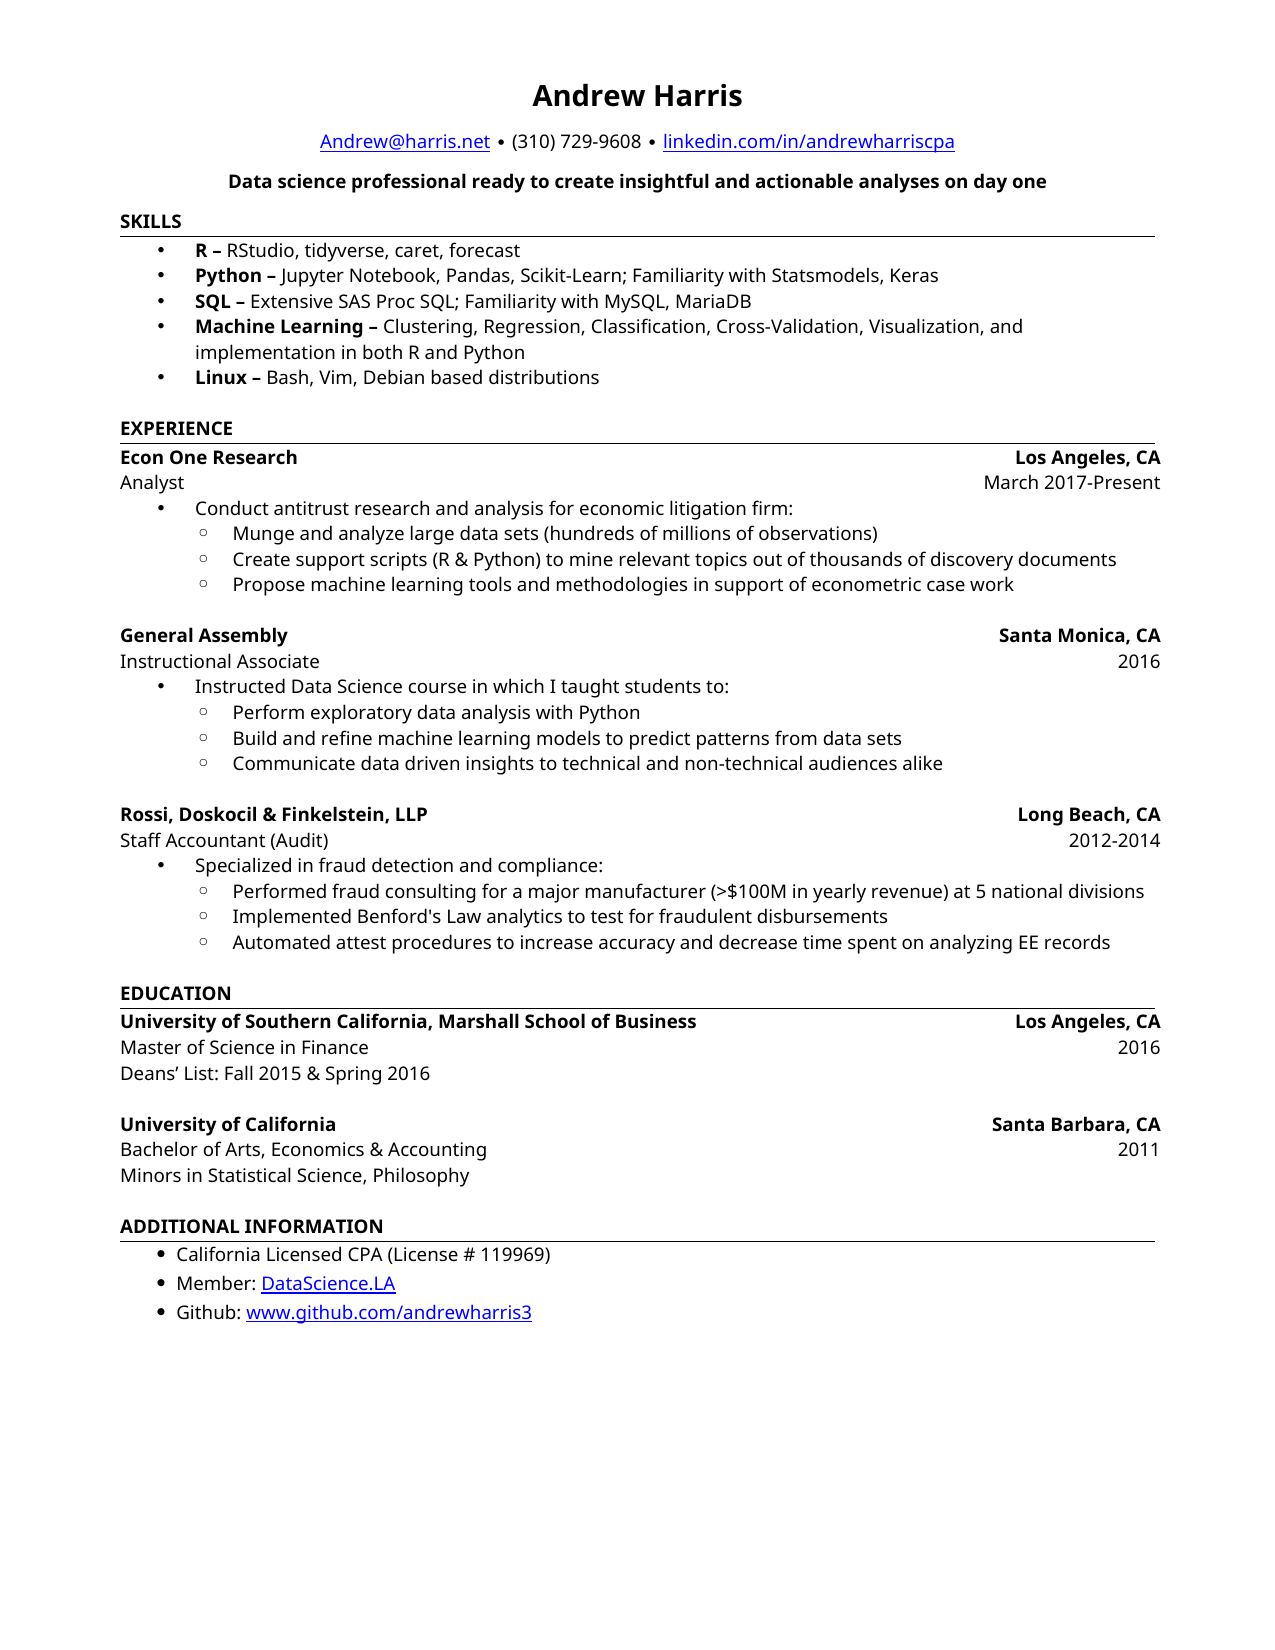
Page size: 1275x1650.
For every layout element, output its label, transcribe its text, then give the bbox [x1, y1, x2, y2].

list Perform exploratory data analysis with Python [195, 699, 1155, 725]
subtitle Master of Science in Finance 2016 [120, 1034, 1155, 1060]
list Linux – Bash, Vim, Debian based distributions [157, 364, 1155, 390]
list Member: DataScience.LA [157, 1270, 1155, 1296]
text Andrew@harris.net ∙ (310) 729-9608 ∙ linkedin.com/in/andrewharriscpa [120, 129, 1155, 154]
list Communicate data driven insights to technical and non-technical audiences alike [195, 750, 1155, 776]
list Python – Jupyter Notebook, Pandas, Scikit-Learn; Familiarity with Statsmodels, Keras [157, 262, 1155, 288]
list Performed fraud consulting for a major manufacturer (>$100M in yearly revenue) at 5 national divisions [195, 878, 1155, 903]
list Create support scripts (R & Python) to mine relevant topics out of thousands of discovery documents [195, 546, 1155, 572]
subtitle Deans’ List: Fall 2015 & Spring 2016 [120, 1060, 1155, 1085]
subtitle EDUCATION [120, 980, 1155, 1008]
subtitle Rossi, Doskocil & Finkelstein, LLP Long Beach, CA [120, 801, 1155, 827]
list R – RStudio, tidyverse, caret, forecast [157, 237, 1155, 262]
subtitle SKILLS [120, 208, 1155, 236]
list Instructed Data Science course in which I taught students to: [157, 674, 1155, 699]
list Specialized in fraud detection and compliance: [157, 852, 1155, 878]
subtitle ADDITIONAL INFORMATION [120, 1213, 1155, 1241]
list Automated attest procedures to increase accuracy and decrease time spent on analyzing EE records [195, 929, 1155, 954]
text Analyst March 2017-Present [120, 470, 1155, 495]
list Munge and analyze large data sets (hundreds of millions of observations) [195, 521, 1155, 546]
list Build and refine machine learning models to predict patterns from data sets [195, 725, 1155, 750]
subtitle University of California Santa Barbara, CA [120, 1111, 1155, 1136]
list California Licensed CPA (License # 119969) [157, 1242, 1155, 1267]
subtitle Econ One Research Los Angeles, CA [120, 444, 1155, 470]
list Conduct antitrust research and analysis for economic litigation firm: [157, 495, 1155, 521]
subtitle Minors in Statistical Science, Philosophy [120, 1162, 1155, 1187]
subtitle General Assembly Santa Monica, CA [120, 623, 1155, 648]
list SQL – Extensive SAS Proc SQL; Familiarity with MySQL, MariaDB [157, 288, 1155, 313]
subtitle University of Southern California, Marshall School of Business Los Angeles, CA [120, 1009, 1155, 1034]
list Implemented Benford's Law analytics to test for fraudulent disbursements [195, 903, 1155, 929]
subtitle Bachelor of Arts, Economics & Accounting 2011 [120, 1136, 1155, 1162]
list Propose machine learning tools and methodologies in support of econometric case work [195, 572, 1155, 597]
text Andrew Harris [120, 75, 1155, 115]
text Data science professional ready to create insightful and actionable analyses on day one [120, 168, 1155, 194]
subtitle EXPERIENCE [120, 416, 1155, 443]
list Github: www.github.com/andrewharris3 [157, 1299, 1155, 1325]
list Machine Learning – Clustering, Regression, Classification, Cross-Validation, Visualization, and implementation in both R and Python [157, 313, 1155, 364]
text Staff Accountant (Audit) 2012-2014 [120, 827, 1155, 852]
text Instructional Associate 2016 [120, 648, 1155, 674]
